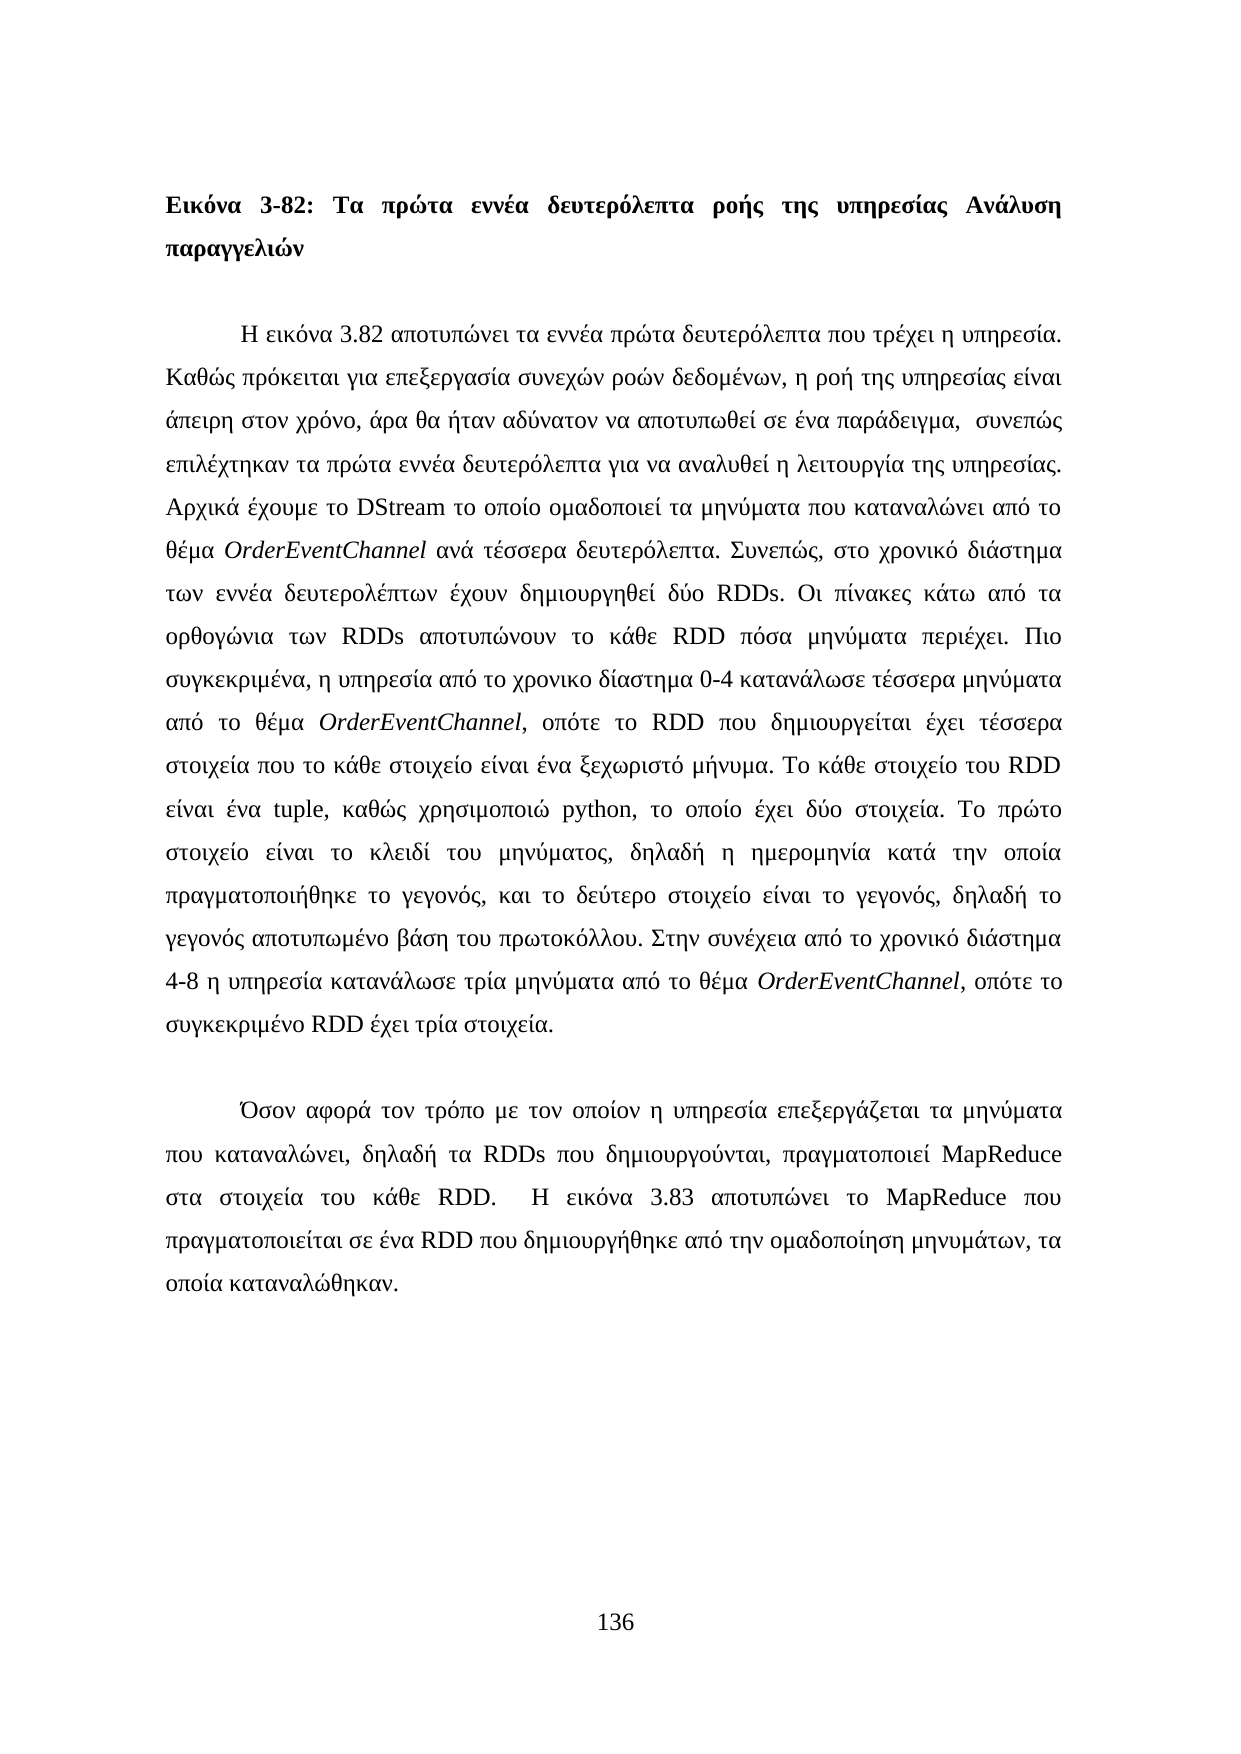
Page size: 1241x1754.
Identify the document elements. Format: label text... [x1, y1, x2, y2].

text Όσον αφορά τον τρόπο με τον οποίον η υπηρεσία επεξεργάζεται τα μηνύματα που καταναλώνει, δηλαδή τα RDDs που δημιουργούνται, πραγματοποιεί MapReduce στα στοιχεία του κάθε RDD. Η εικόνα 3.83 αποτυπώνει το MapReduce που πραγματοποιείται σε ένα RDD που δημιουργήθηκε από την ομαδοποίηση μηνυμάτων, τα οποία καταναλώθηκαν. [165, 1096, 1063, 1297]
text Η εικόνα 3.82 αποτυπώνει τα εννέα πρώτα δευτερόλεπτα που τρέχει η υπηρεσία. Καθώς πρόκειται για επεξεργασία συνεχών ροών δεδομένων, η ροή της υπηρεσίας είναι άπειρη στον χρόνο, άρα θα ήταν αδύνατον να αποτυπωθεί σε ένα παράδειγμα, συνεπώς επιλέχτηκαν τα πρώτα εννέα δευτερόλεπτα για να αναλυθεί η λειτουργία της υπηρεσίας. Αρχικά έχουμε το DStream το οποίο ομαδοποιεί τα μηνύματα που καταναλώνει από το θέμα OrderEventChannel ανά τέσσερα δευτερόλεπτα. Συνεπώς, στο χρονικό διάστημα των εννέα δευτερολέπτων έχουν δημιουργηθεί δύο RDDs. Οι πίνακες κάτω από τα ορθογώνια των RDDs αποτυπώνουν το κάθε RDD πόσα μηνύματα περιέχει. Πιο συγκεκριμένα, η υπηρεσία από το χρονικο δίαστημα 0-4 κατανάλωσε τέσσερα μηνύματα από το θέμα OrderEventChannel, οπότε το RDD που δημιουργείται έχει τέσσερα στοιχεία που το κάθε στοιχείο είναι ένα ξεχωριστό μήνυμα. Το κάθε στοιχείο του RDD είναι ένα tuple, καθώς χρησιμοποιώ python, το οποίο έχει δύο στοιχεία. Το πρώτο στοιχείο είναι το κλειδί του μηνύματος, δηλαδή η ημερομηνία κατά την οποία πραγματοποιήθηκε το γεγονός, και το δεύτερο στοιχείο είναι το γεγονός, δηλαδή το γεγονός αποτυπωμένο βάση του πρωτοκόλλου. Στην συνέχεια από το χρονικό διάστημα 4-8 η υπηρεσία κατανάλωσε τρία μηνύματα από το θέμα OrderEventChannel, οπότε το συγκεκριμένο RDD έχει τρία στοιχεία. [165, 319, 1063, 1038]
text Εικόνα 3-82: Τα πρώτα εννέα δευτερόλεπτα ροής της υπηρεσίας Ανάλυση παραγγελιών [165, 190, 1063, 262]
